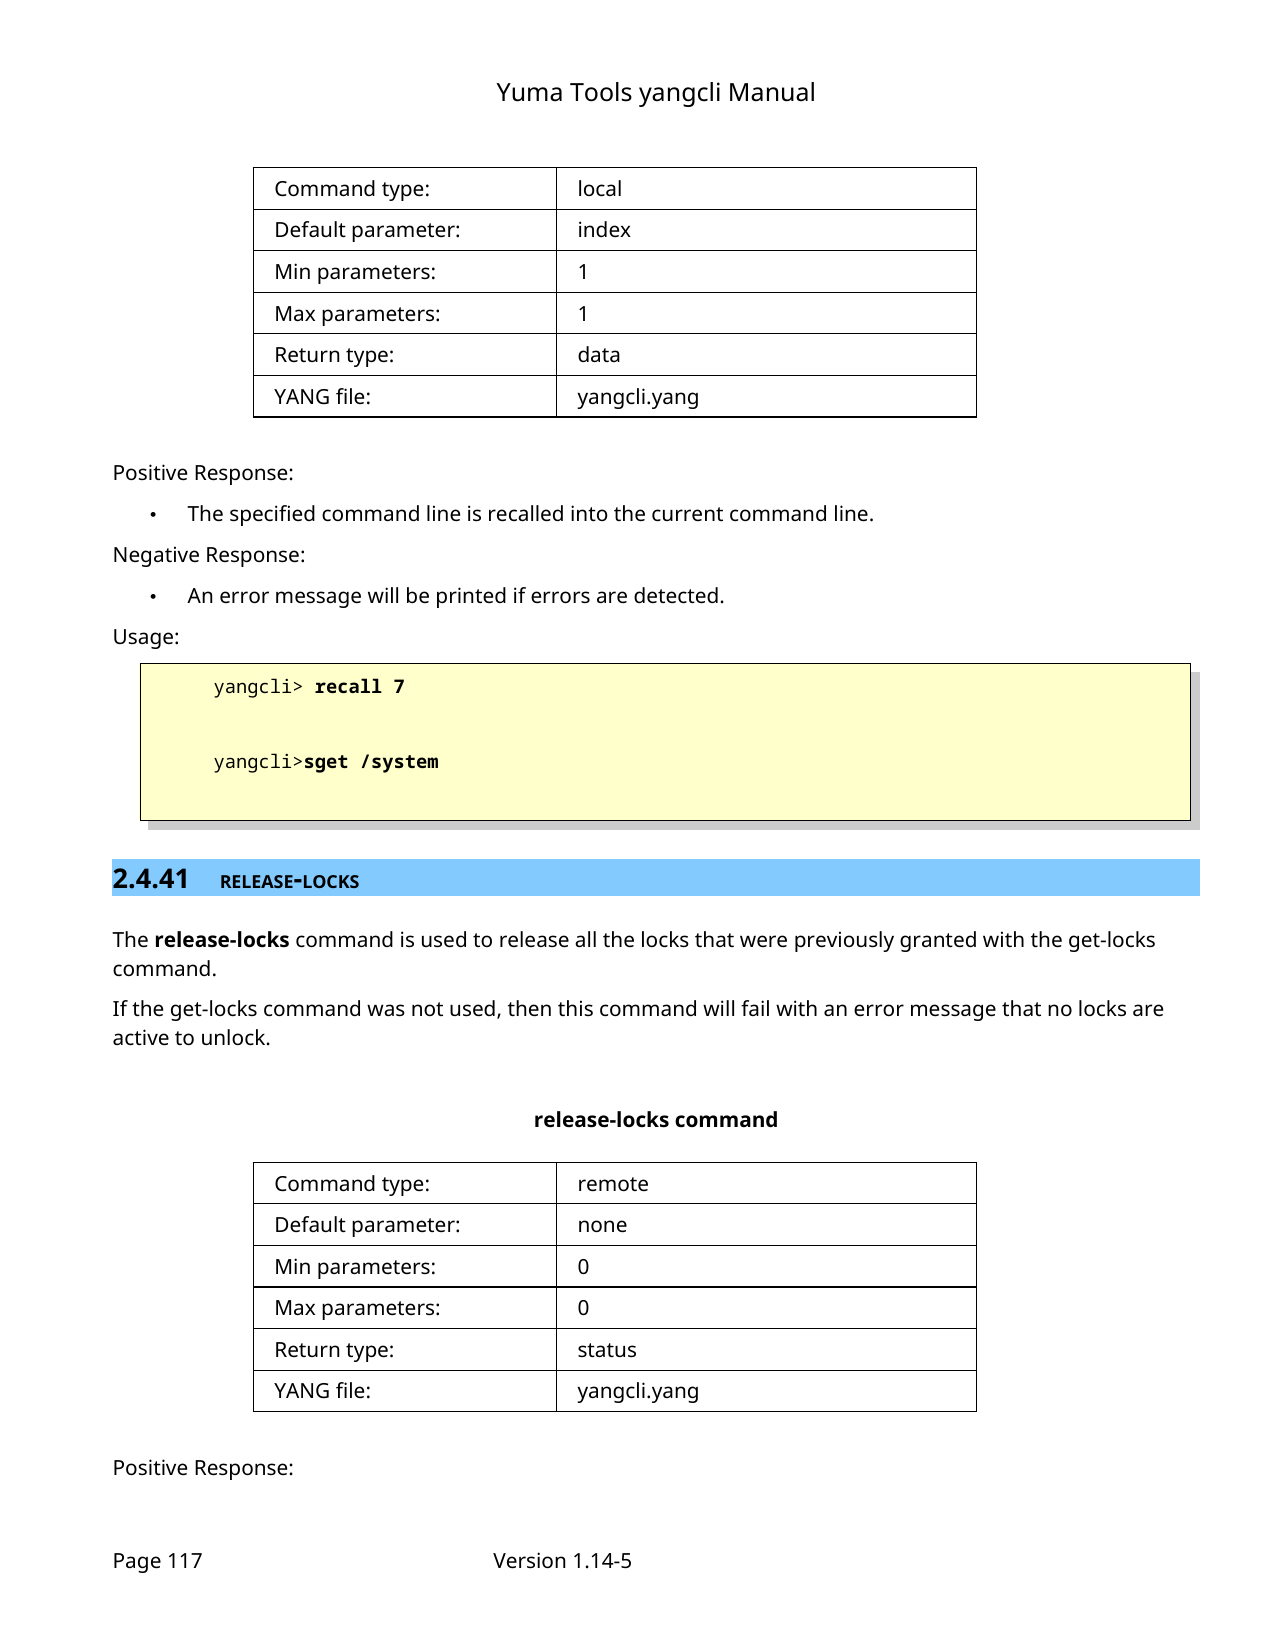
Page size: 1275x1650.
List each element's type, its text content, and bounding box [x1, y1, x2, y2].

table_cell yangcli.yang [557, 376, 976, 416]
text Usage: [112, 622, 1200, 651]
table_cell Default parameter: [254, 210, 556, 250]
table_cell index [557, 210, 976, 250]
table_cell Min parameters: [254, 251, 556, 292]
text yangcli>sget /system [141, 738, 1190, 773]
table_cell 1 [557, 251, 976, 292]
table_cell Max parameters: [254, 293, 556, 333]
table_cell data [557, 334, 976, 375]
subtitle release-locks command [127, 1105, 1185, 1133]
table_cell none [557, 1204, 976, 1245]
list An error message will be printed if errors are detected. [150, 581, 1200, 609]
text Negative Response: [112, 540, 1200, 569]
table_cell 0 [557, 1246, 976, 1286]
subtitle release-locks [112, 859, 1200, 896]
text yangcli> recall 7 [141, 664, 1190, 698]
table_header Command type: [254, 1163, 556, 1203]
text Positive Response: [112, 1453, 1200, 1482]
table_cell Default parameter: [254, 1204, 556, 1245]
table_cell Return type: [254, 334, 556, 375]
text The release-locks command is used to release all the locks that were previously granted with the get-locks command. [112, 925, 1200, 982]
table_cell Max parameters: [254, 1288, 556, 1328]
table_cell 0 [557, 1288, 976, 1328]
table_cell yangcli.yang [557, 1371, 976, 1411]
table_cell status [557, 1329, 976, 1369]
table_cell YANG file: [254, 1371, 556, 1411]
table_header remote [557, 1163, 976, 1203]
table_header Command type: [254, 168, 556, 208]
text Positive Response: [112, 458, 1200, 487]
table_cell Min parameters: [254, 1246, 556, 1286]
table_cell YANG file: [254, 376, 556, 416]
text If the get-locks command was not used, then this command will fail with an error message that no locks are active to unlock. [112, 994, 1200, 1051]
list The specified command line is recalled into the current command line. [150, 499, 1200, 528]
table_cell 1 [557, 293, 976, 333]
table_cell Return type: [254, 1329, 556, 1369]
table_header local [557, 168, 976, 208]
